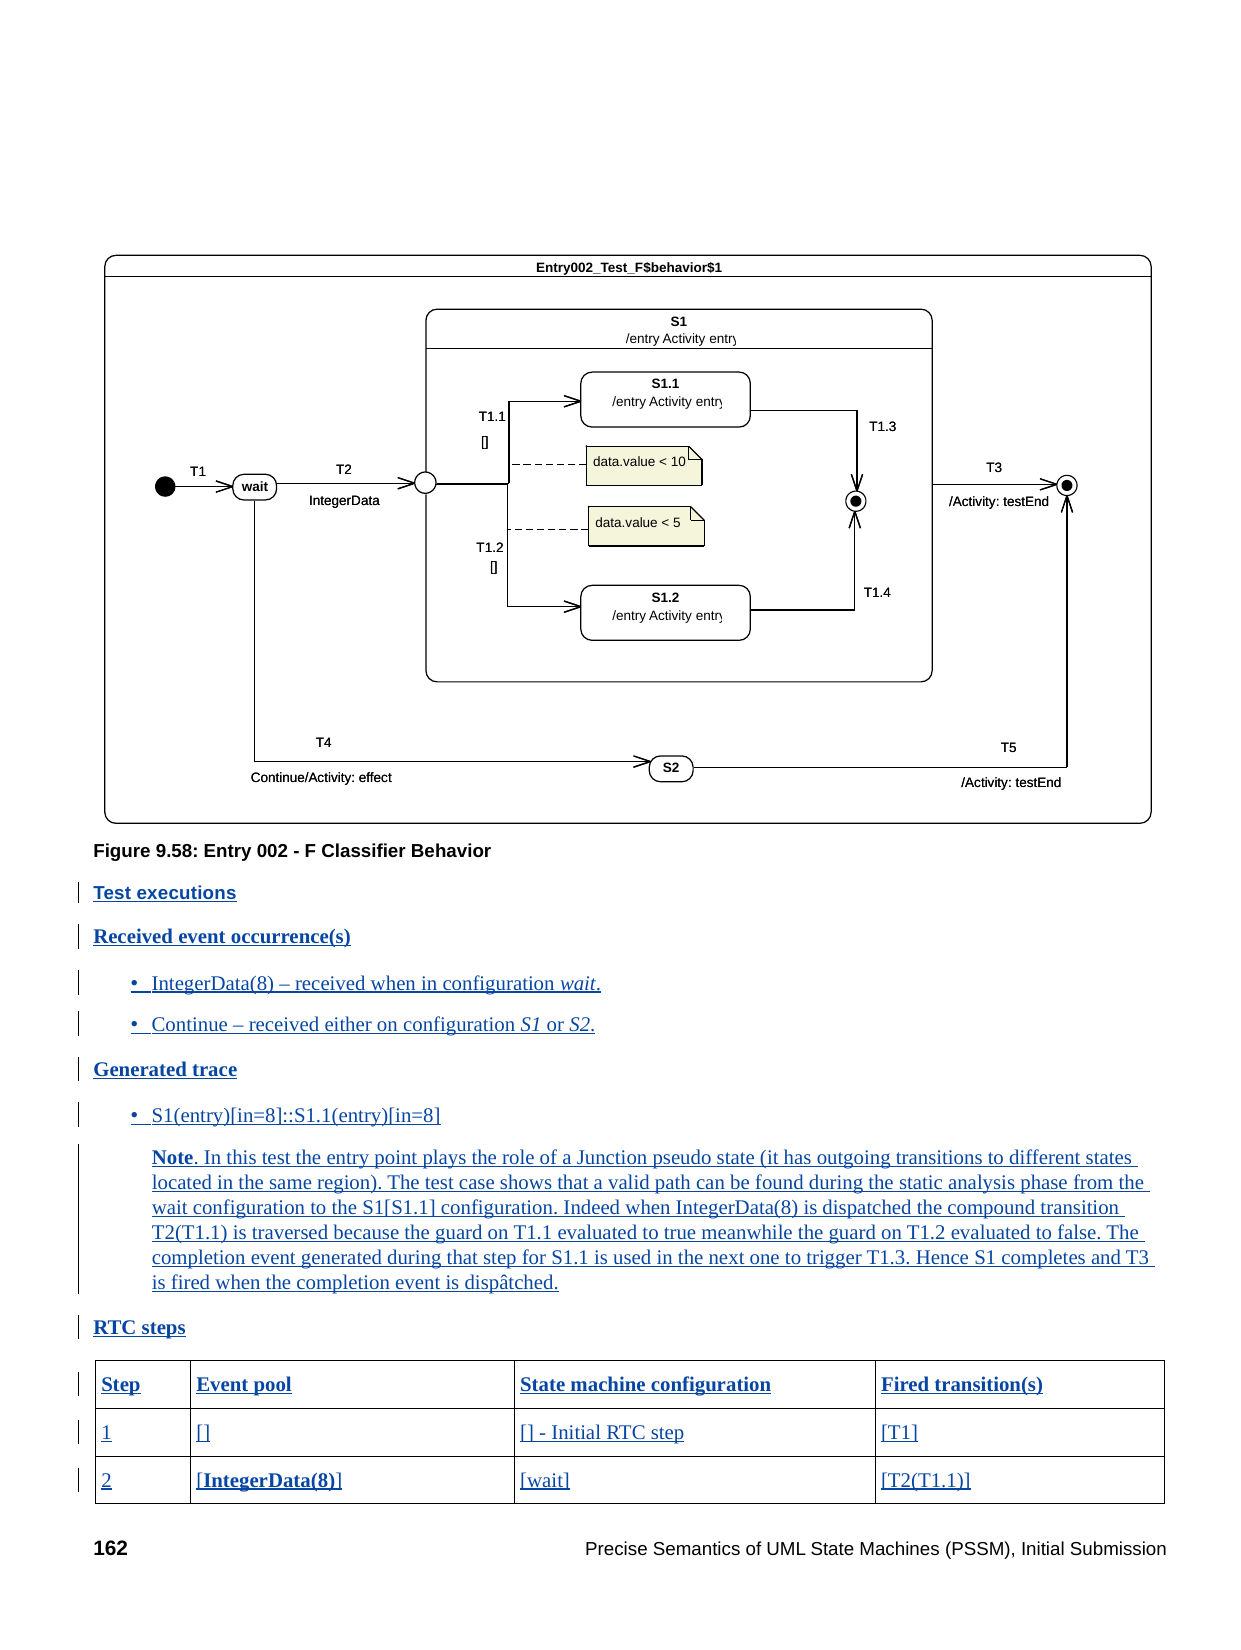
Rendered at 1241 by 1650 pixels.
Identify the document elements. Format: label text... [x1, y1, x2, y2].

table_header State machine configuration [515, 1361, 875, 1408]
list Continue – received either on configuration S1 or S2. [131, 1011, 1164, 1036]
subtitle [93, 231, 1164, 243]
list IntegerData(8) – received when in configuration wait. [131, 969, 1164, 994]
table_cell [] - Initial RTC step [515, 1409, 875, 1456]
table_cell [T2(T1.1)] [876, 1457, 1164, 1503]
table_cell 1 [96, 1409, 190, 1456]
subtitle Test executions [93, 861, 1164, 903]
text Figure 9.58: Entry 002 - F Classifier Behavior [93, 243, 1164, 861]
table_cell [T1] [876, 1409, 1164, 1456]
text RTC steps [93, 1315, 1164, 1339]
table_cell [IntegerData(8)] [191, 1457, 514, 1503]
table_header Event pool [191, 1361, 514, 1408]
table_header Step [96, 1361, 190, 1408]
list S1(entry)[in=8]::S1.1(entry)[in=8] [131, 1102, 1164, 1127]
text Generated trace [93, 1057, 1164, 1081]
text Received event occurrence(s) [93, 924, 1164, 948]
table_header Fired transition(s) [876, 1361, 1164, 1408]
table_cell 2 [96, 1457, 190, 1503]
table_cell [wait] [515, 1457, 875, 1503]
list Note. In this test the entry point plays the role of a Junction pseudo state (it has outgoing transitions to different states located in the same region). The test case shows that a valid path can be found during the static analysis phase from the wait configuration to the S1[S1.1] configuration. Indeed when IntegerData(8) is dispatched the compound transition T2(T1.1) is traversed because the guard on T1.1 evaluated to true meanwhile the guard on T1.2 evaluated to false. The completion event generated during that step for S1.1 is used in the next one to trigger T1.3. Hence S1 completes and T3 is fired when the completion event is dispâtched. [131, 1144, 1164, 1294]
table_cell [] [191, 1409, 514, 1456]
